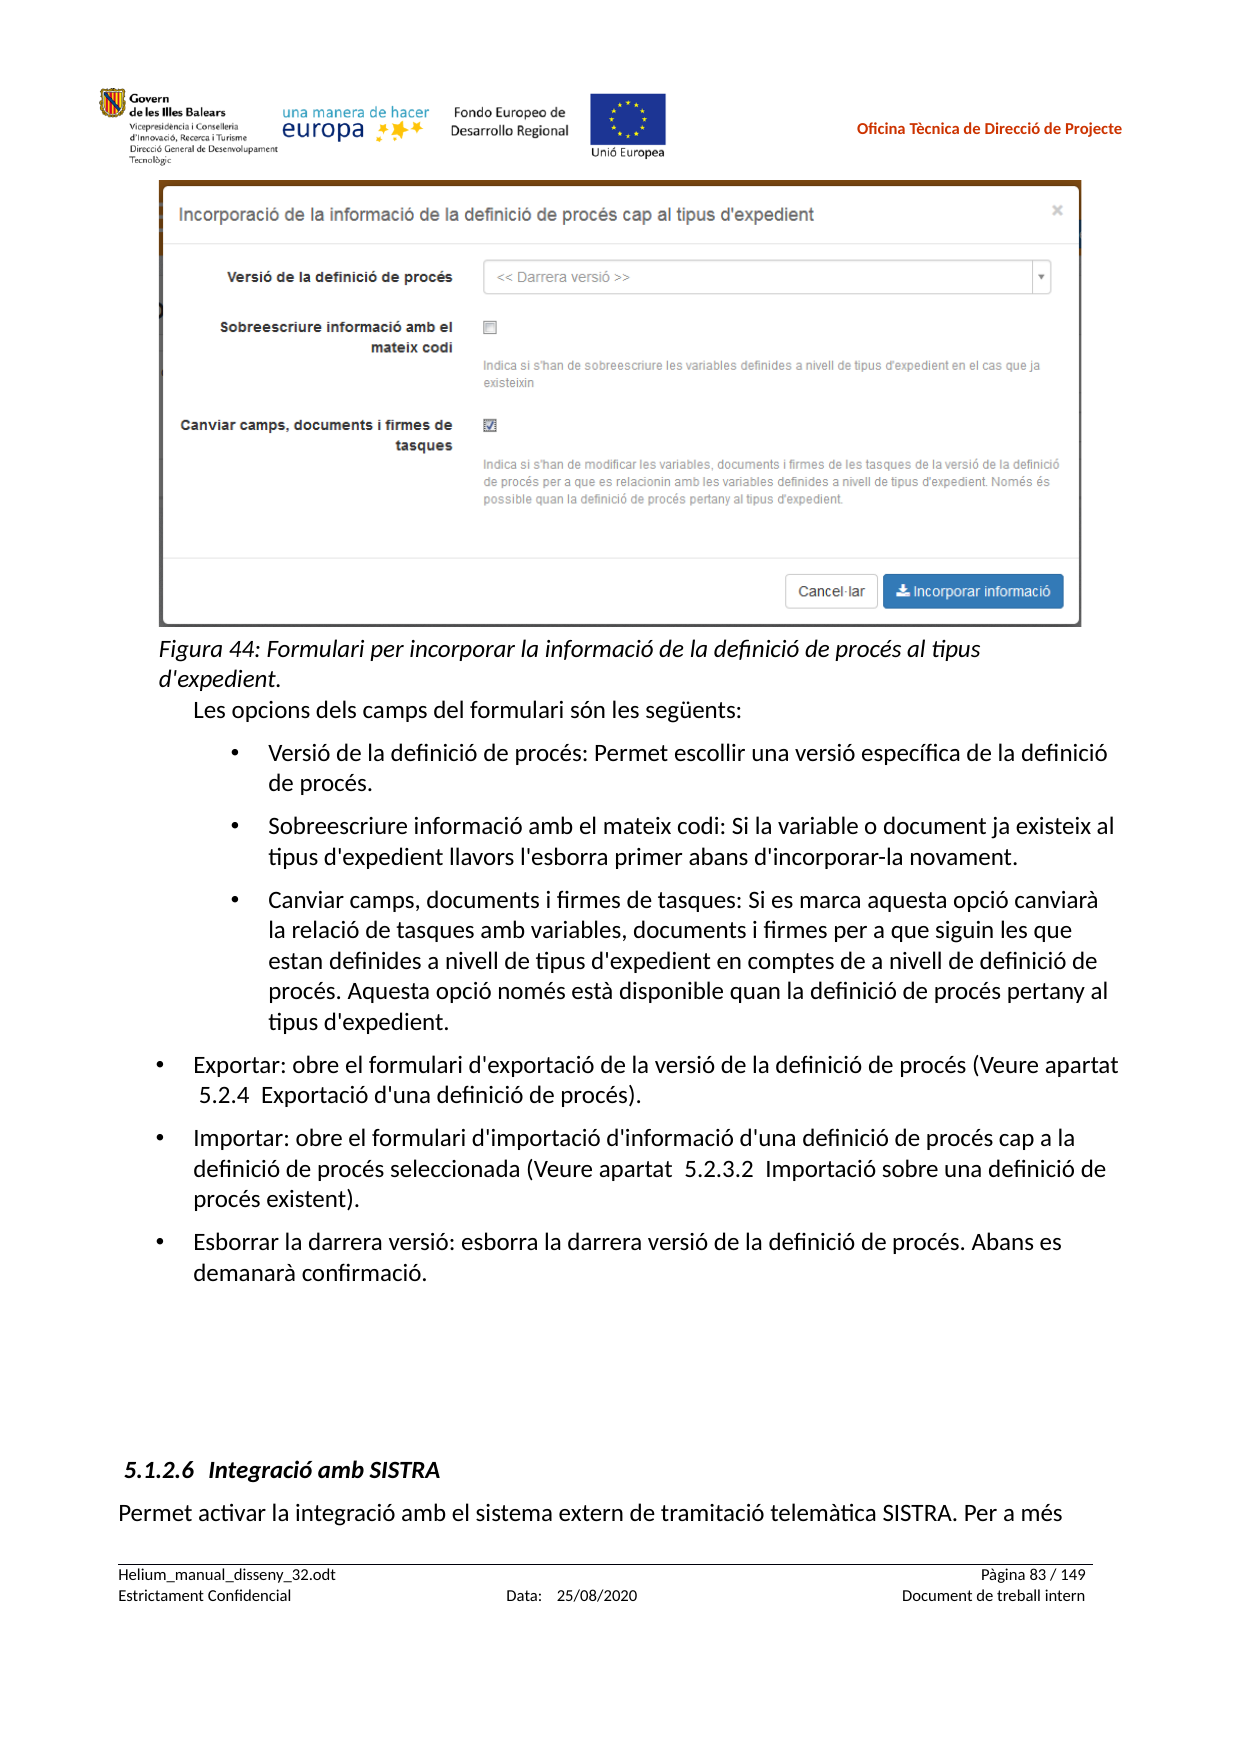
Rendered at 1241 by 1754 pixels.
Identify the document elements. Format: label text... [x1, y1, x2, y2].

list Exportar: obre el formulari d'exportació de la versió de la definició de procés (Veure apartat 5.2.4 Exportació d'una definició de procés). [156, 1049, 1122, 1110]
list Importar: obre el formulari d'importació d'informació d'una definició de procés cap a la definició de procés seleccionada (Veure apartat 5.2.3.2 Importació sobre una definició de procés existent). [156, 1122, 1122, 1214]
text Les opcions dels camps del formulari són les següents: [118, 168, 1122, 724]
text Figura 44: Formulari per incorporar la informació de la definició de procés al tipus d'expedient. [159, 627, 1081, 694]
picture [158, 180, 1082, 627]
text Permet activar la integració amb el sistema extern de tramitació telemàtica SISTRA. Per a més [118, 1497, 1122, 1527]
list Esborrar la darrera versió: esborra la darrera versió de la definició de procés. Abans es demanarà confirmació. [156, 1227, 1122, 1288]
list Versió de la definició de procés: Permet escollir una versió específica de la definició de procés. [231, 737, 1122, 798]
subtitle Integració amb SISTRA [118, 1454, 1122, 1484]
picture [99, 87, 668, 166]
list Sobreescriure informació amb el mateix codi: Si la variable o document ja existeix al tipus d'expedient llavors l'esborra primer abans d'incorporar-la novament. [231, 810, 1122, 871]
list Canviar camps, documents i firmes de tasques: Si es marca aquesta opció canviarà la relació de tasques amb variables, documents i firmes per a que siguin les que estan definides a nivell de tipus d'expedient en comptes de a nivell de definició de procés. Aquesta opció només està disponible quan la definició de procés pertany al tipus d'expedient. [231, 884, 1122, 1036]
